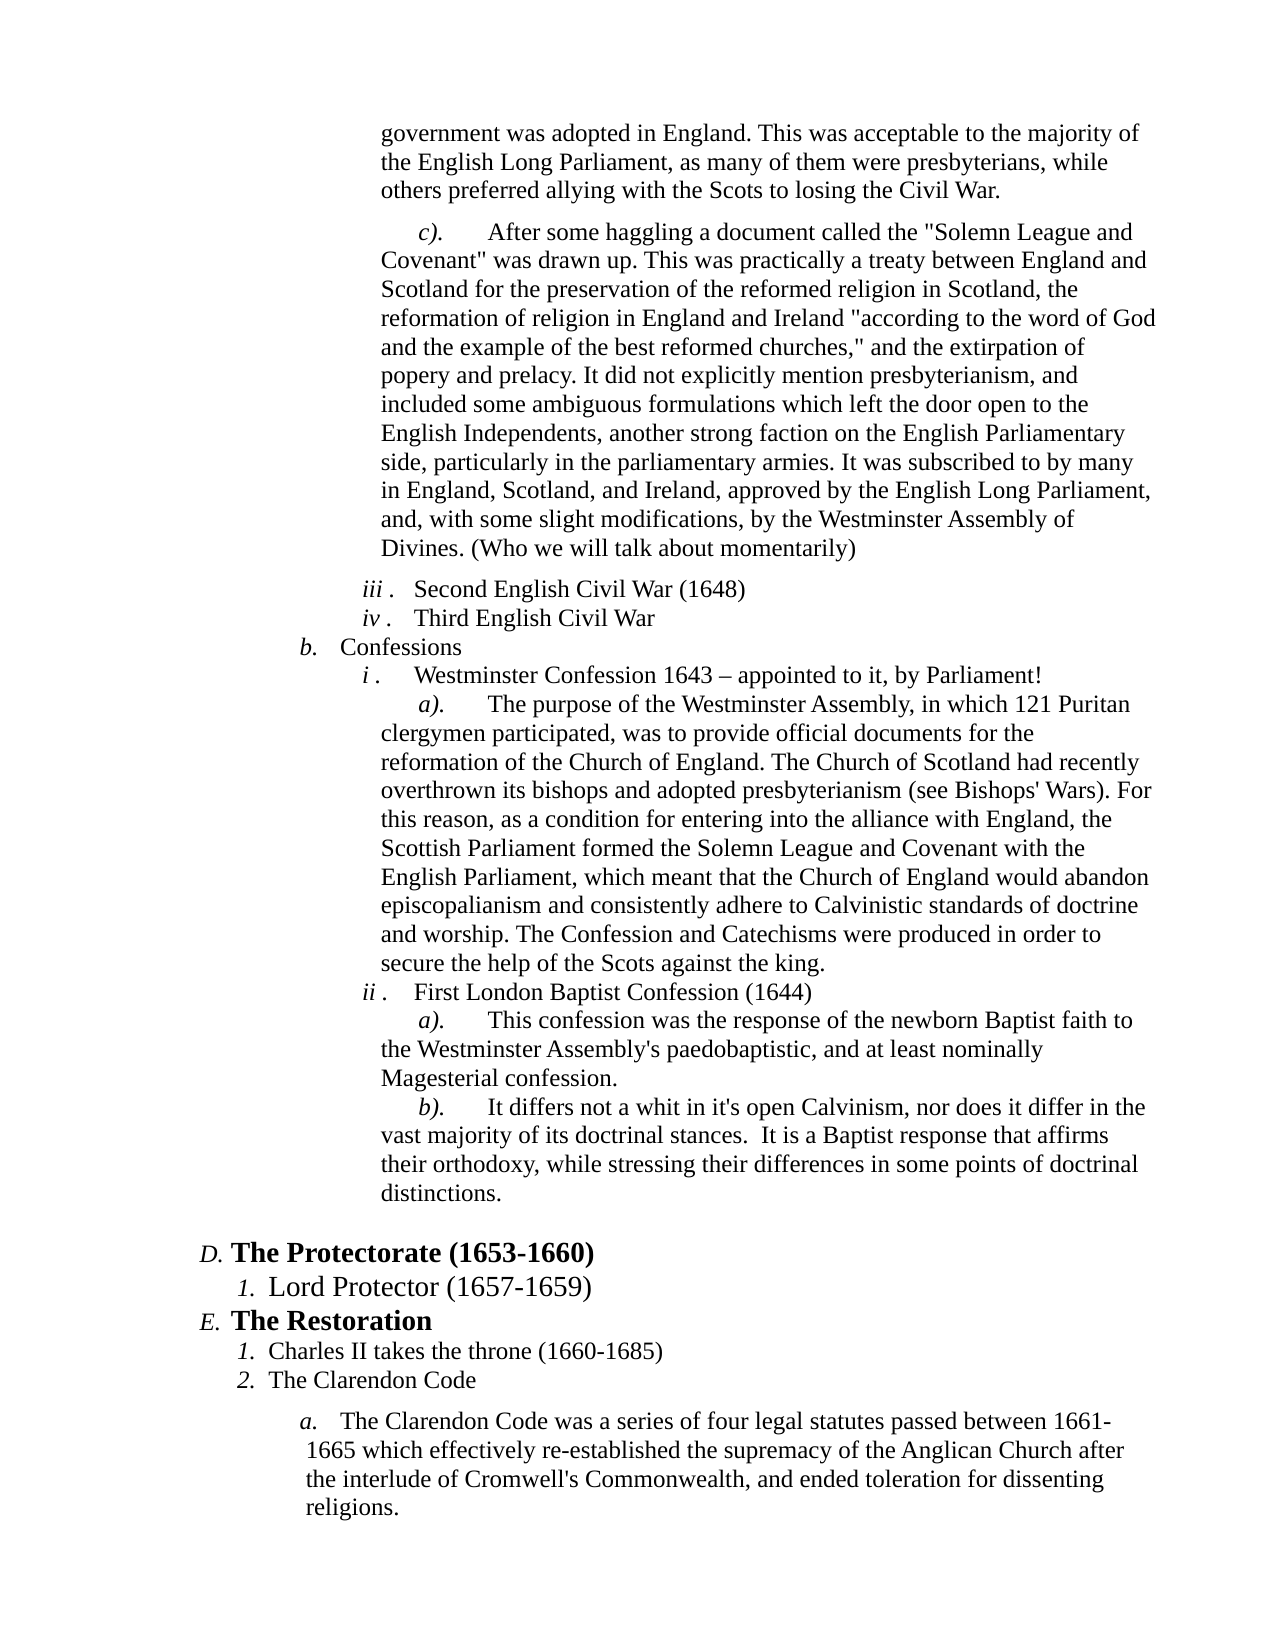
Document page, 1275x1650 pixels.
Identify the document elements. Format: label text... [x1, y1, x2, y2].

list The Restoration [193, 1303, 1157, 1336]
list Third English Civil War [306, 603, 1157, 632]
list The Clarendon Code [231, 1365, 1157, 1394]
list The purpose of the Westminster Assembly, in which 121 Puritan clergymen participated, was to provide official documents for the reformation of the Church of England. The Church of Scotland had recently overthrown its bishops and adopted presbyterianism (see Bishops' Wars). For this reason, as a condition for entering into the alliance with England, the Scottish Parliament formed the Solemn League and Covenant with the English Parliament, which meant that the Church of England would abandon episcopalianism and consistently adhere to Calvinistic standards of doctrine and worship. The Confession and Catechisms were produced in order to secure the help of the Scots against the king. [343, 689, 1157, 977]
list Second English Civil War (1648) [306, 574, 1157, 603]
list Confessions [268, 632, 1157, 661]
list It differs not a whit in it's open Calvinism, nor does it differ in the vast majority of its doctrinal stances. It is a Baptist response that affirms their orthodoxy, while stressing their differences in some points of doctrinal distinctions. [343, 1092, 1157, 1207]
list The Protectorate (1653-1660) [193, 1236, 1157, 1269]
list After some haggling a document called the "Solemn League and Covenant" was drawn up. This was practically a treaty between England and Scotland for the preservation of the reformed religion in Scotland, the reformation of religion in England and Ireland "according to the word of God and the example of the best reformed churches," and the extirpation of popery and prelacy. It did not explicitly mention presbyterianism, and included some ambiguous formulations which left the door open to the English Independents, another strong faction on the English Parliamentary side, particularly in the parliamentary armies. It was subscribed to by many in England, Scotland, and Ireland, approved by the English Long Parliament, and, with some slight modifications, by the Westminster Assembly of Divines. (Who we will talk about momentarily) [343, 217, 1157, 562]
list government was adopted in England. This was acceptable to the majority of the English Long Parliament, as many of them were presbyterians, while others preferred allying with the Scots to losing the Civil War. [343, 118, 1157, 204]
list This confession was the response of the newborn Baptist faith to the Westminster Assembly's paedobaptistic, and at least nominally Magesterial confession. [343, 1006, 1157, 1092]
list Westminster Confession 1643 – appointed to it, by Parliament! [306, 661, 1157, 689]
list Lord Protector (1657-1659) [231, 1269, 1157, 1303]
list Charles II takes the throne (1660-1685) [231, 1336, 1157, 1365]
list The Clarendon Code was a series of four legal statutes passed between 1661-1665 which effectively re-established the supremacy of the Anglican Church after the interlude of Cromwell's Commonwealth, and ended toleration for dissenting religions. [268, 1406, 1157, 1521]
list First London Baptist Confession (1644) [306, 977, 1157, 1006]
